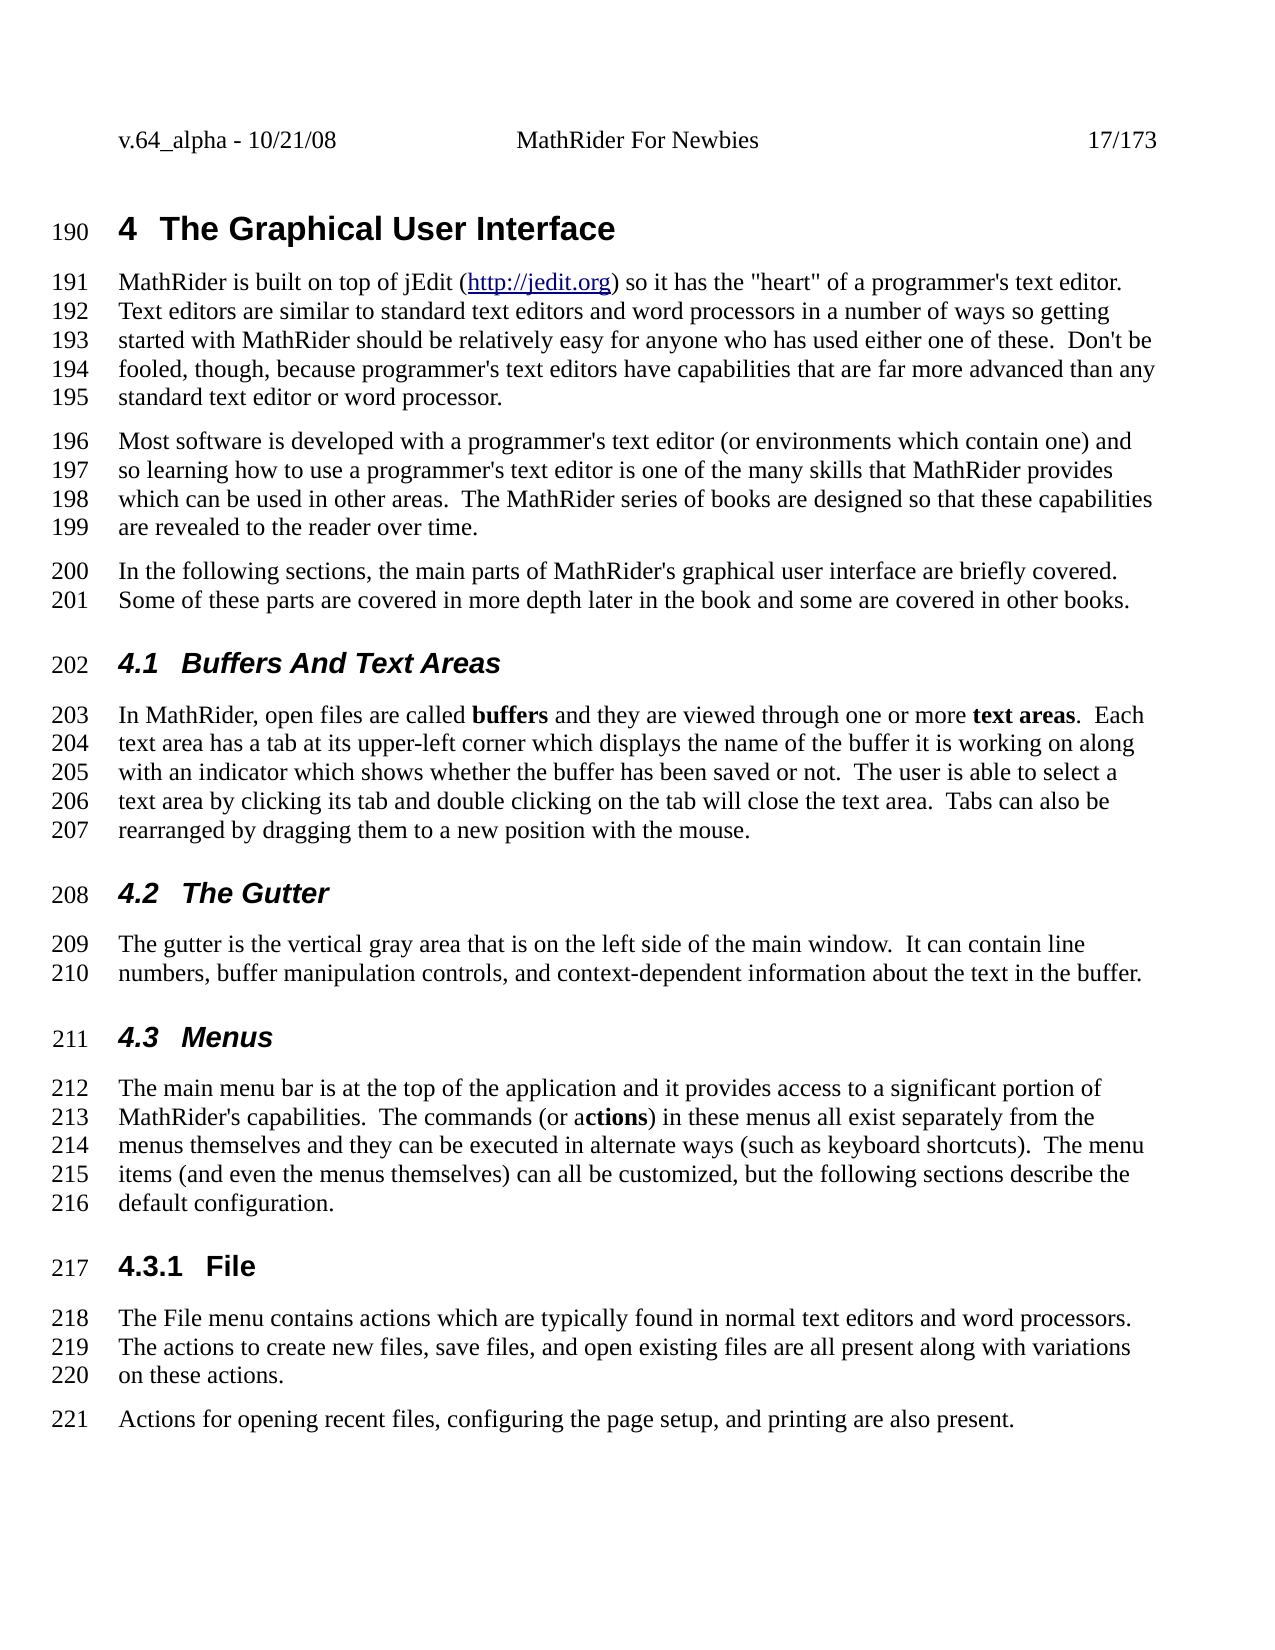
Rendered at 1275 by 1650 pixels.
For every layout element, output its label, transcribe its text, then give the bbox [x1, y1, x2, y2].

text The main menu bar is at the top of the application and it provides access to a significant portion of MathRider's capabilities. The commands (or actions) in these menus all exist separately from the menus themselves and they can be executed in alternate ways (such as keyboard shortcuts). The menu items (and even the menus themselves) can all be customized, but the following sections describe the default configuration. [118, 1073, 1157, 1217]
text Actions for opening recent files, configuring the page setup, and printing are also present. [118, 1404, 1157, 1433]
text The File menu contains actions which are typically found in normal text editors and word processors. The actions to create new files, save files, and open existing files are all present along with variations on these actions. [118, 1303, 1157, 1389]
subtitle Buffers And Text Areas [118, 646, 1157, 680]
text The gutter is the vertical gray area that is on the left side of the main window. It can contain line numbers, buffer manipulation controls, and context-dependent information about the text in the buffer. [118, 929, 1157, 987]
subtitle File [118, 1249, 1157, 1283]
subtitle Menus [118, 1019, 1157, 1053]
subtitle The Gutter [118, 876, 1157, 909]
text MathRider is built on top of jEdit (http://jedit.org) so it has the "heart" of a programmer's text editor. Text editors are similar to standard text editors and word processors in a number of ways so getting started with MathRider should be relatively easy for anyone who has used either one of these. Don't be fooled, though, because programmer's text editors have capabilities that are far more advanced than any standard text editor or word processor. [118, 267, 1157, 411]
text In MathRider, open files are called buffers and they are viewed through one or more text areas. Each text area has a tab at its upper-left corner which displays the name of the buffer it is working on along with an indicator which shows whether the buffer has been saved or not. The user is able to select a text area by clicking its tab and double clicking on the tab will close the text area. Tabs can also be rearranged by dragging them to a new position with the mouse. [118, 700, 1157, 843]
subtitle The Graphical User Interface [118, 209, 1157, 247]
text Most software is developed with a programmer's text editor (or environments which contain one) and so learning how to use a programmer's text editor is one of the many skills that MathRider provides which can be used in other areas. The MathRider series of books are designed so that these capabilities are revealed to the reader over time. [118, 426, 1157, 541]
text In the following sections, the main parts of MathRider's graphical user interface are briefly covered. Some of these parts are covered in more depth later in the book and some are covered in other books. [118, 556, 1157, 614]
